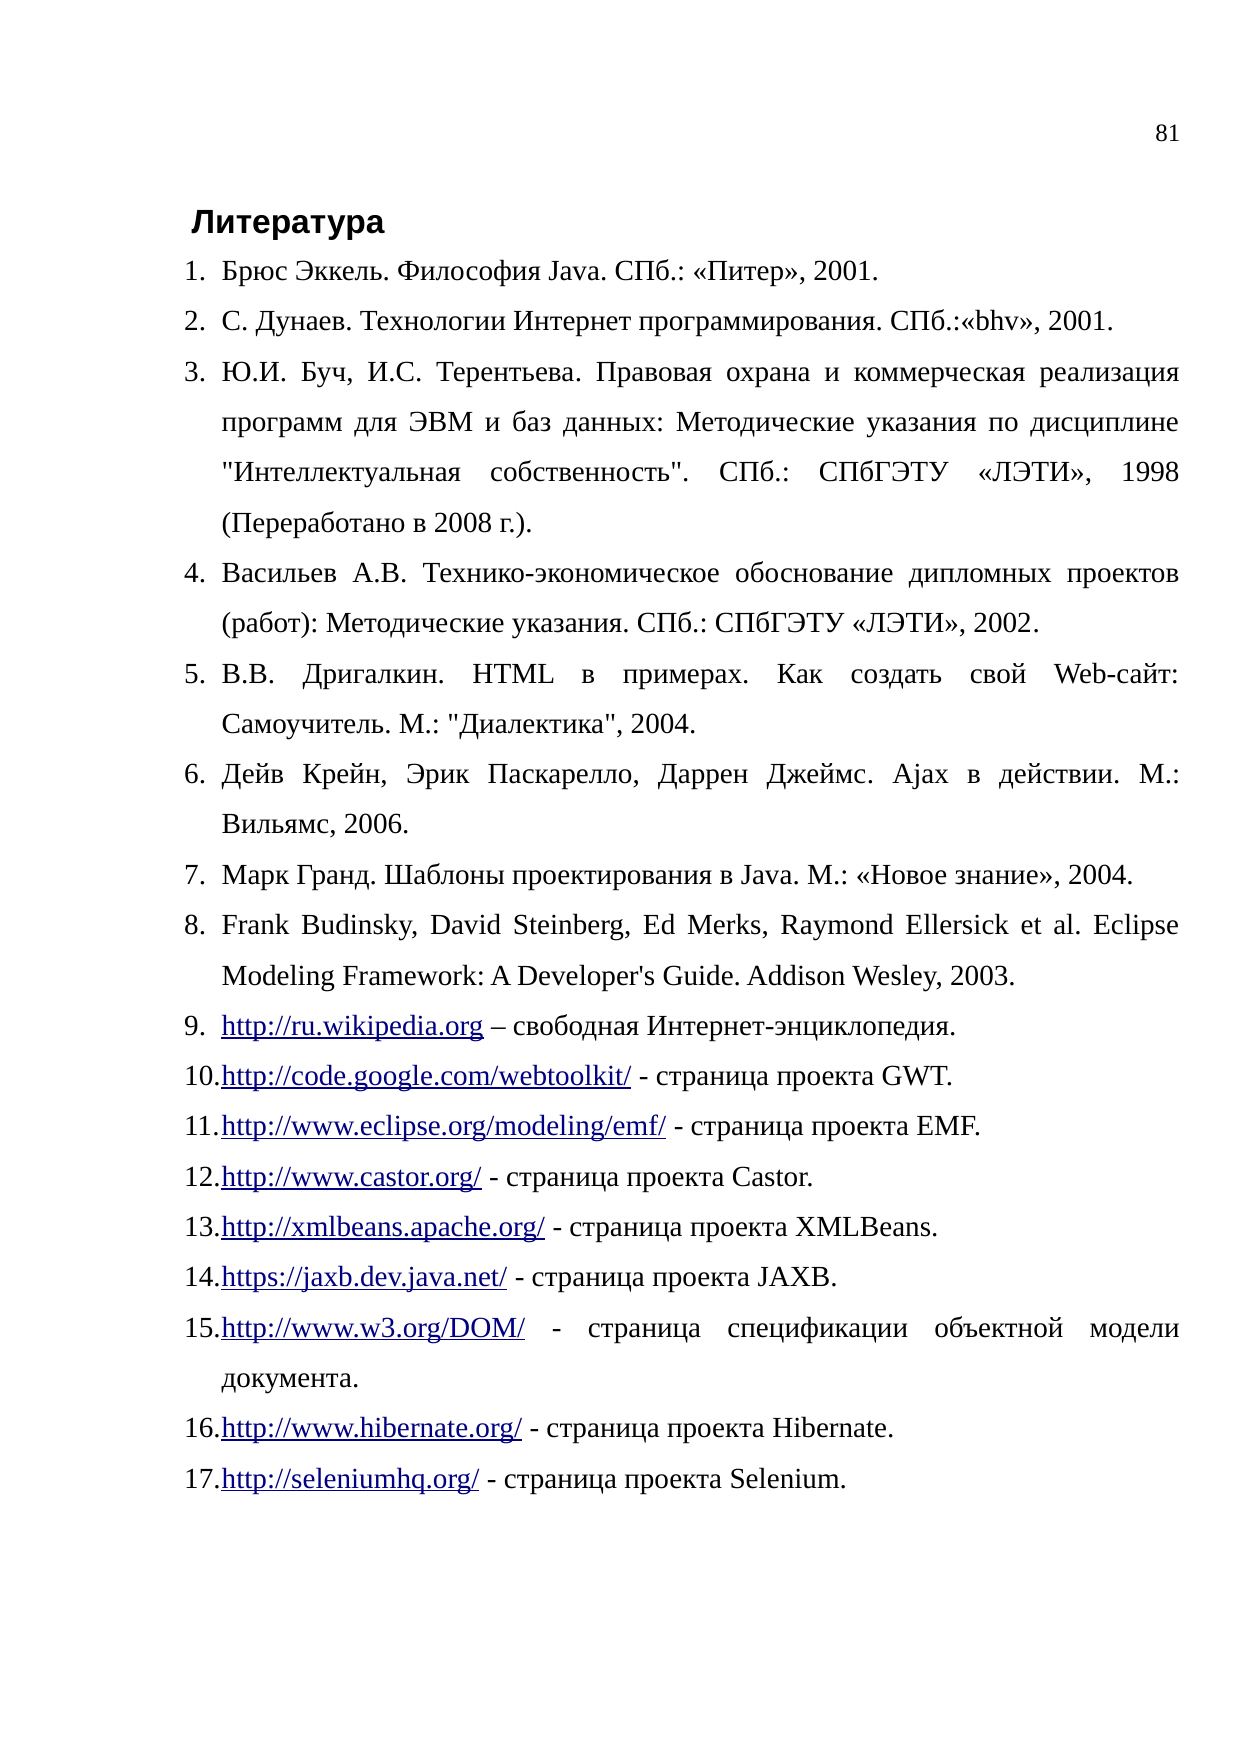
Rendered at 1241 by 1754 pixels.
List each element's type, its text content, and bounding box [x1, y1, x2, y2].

list http://www.hibernate.org/ - страница проекта Hibernate. [184, 1410, 1180, 1444]
list http://www.w3.org/DOM/ - страница спецификации объектной модели документа. [184, 1310, 1180, 1394]
list Марк Гранд. Шаблоны проектирования в Java. М.: «Новое знание», 2004. [184, 857, 1180, 891]
list http://ru.wikipedia.org – свободная Интернет-энциклопедия. [184, 1008, 1180, 1041]
list https://jaxb.dev.java.net/ - страница проекта JAXB. [184, 1259, 1180, 1293]
list http://www.eclipse.org/modeling/emf/ - страница проекта EMF. [184, 1108, 1180, 1142]
list http://www.castor.org/ - страница проекта Castor. [184, 1159, 1180, 1192]
list http://seleniumhq.org/ - страница проекта Selenium. [184, 1461, 1180, 1494]
list http://code.google.com/webtoolkit/ - страница проекта GWT. [184, 1058, 1180, 1092]
list Дейв Крейн, Эрик Паскарелло, Даррен Джеймс. Ajax в действии. М.: Вильямс, 2006. [184, 756, 1180, 840]
list В.В. Дригалкин. HTML в примерах. Как создать свой Web-сайт: Самоучитель. М.: "Диалектика", 2004. [184, 656, 1180, 739]
list Брюс Эккель. Философия Java. СПб.: «Питер», 2001. [184, 253, 1180, 287]
list Frank Budinsky, David Steinberg, Ed Merks, Raymond Ellersick et al. Eclipse Modeling Framework: A Developer's Guide. Addison Wesley, 2003. [184, 907, 1180, 991]
list Ю.И. Буч, И.С. Терентьева. Правовая охрана и коммерческая реализация программ для ЭВМ и баз данных: Методические указания по дисциплине "Интеллектуальная собственность". СПб.: СПбГЭТУ «ЛЭТИ», 1998 (Переработано в 2008 г.). [184, 354, 1180, 538]
subtitle Литература [146, 202, 1180, 241]
list Васильев А.В. Технико-экономическое обоснование дипломных проектов (работ): Методические указания. СПб.: СПбГЭТУ «ЛЭТИ», 2002. [184, 555, 1180, 639]
list С. Дунаев. Технологии Интернет программирования. СПб.:«bhv», 2001. [184, 303, 1180, 337]
list http://xmlbeans.apache.org/ - страница проекта XMLBeans. [184, 1209, 1180, 1243]
